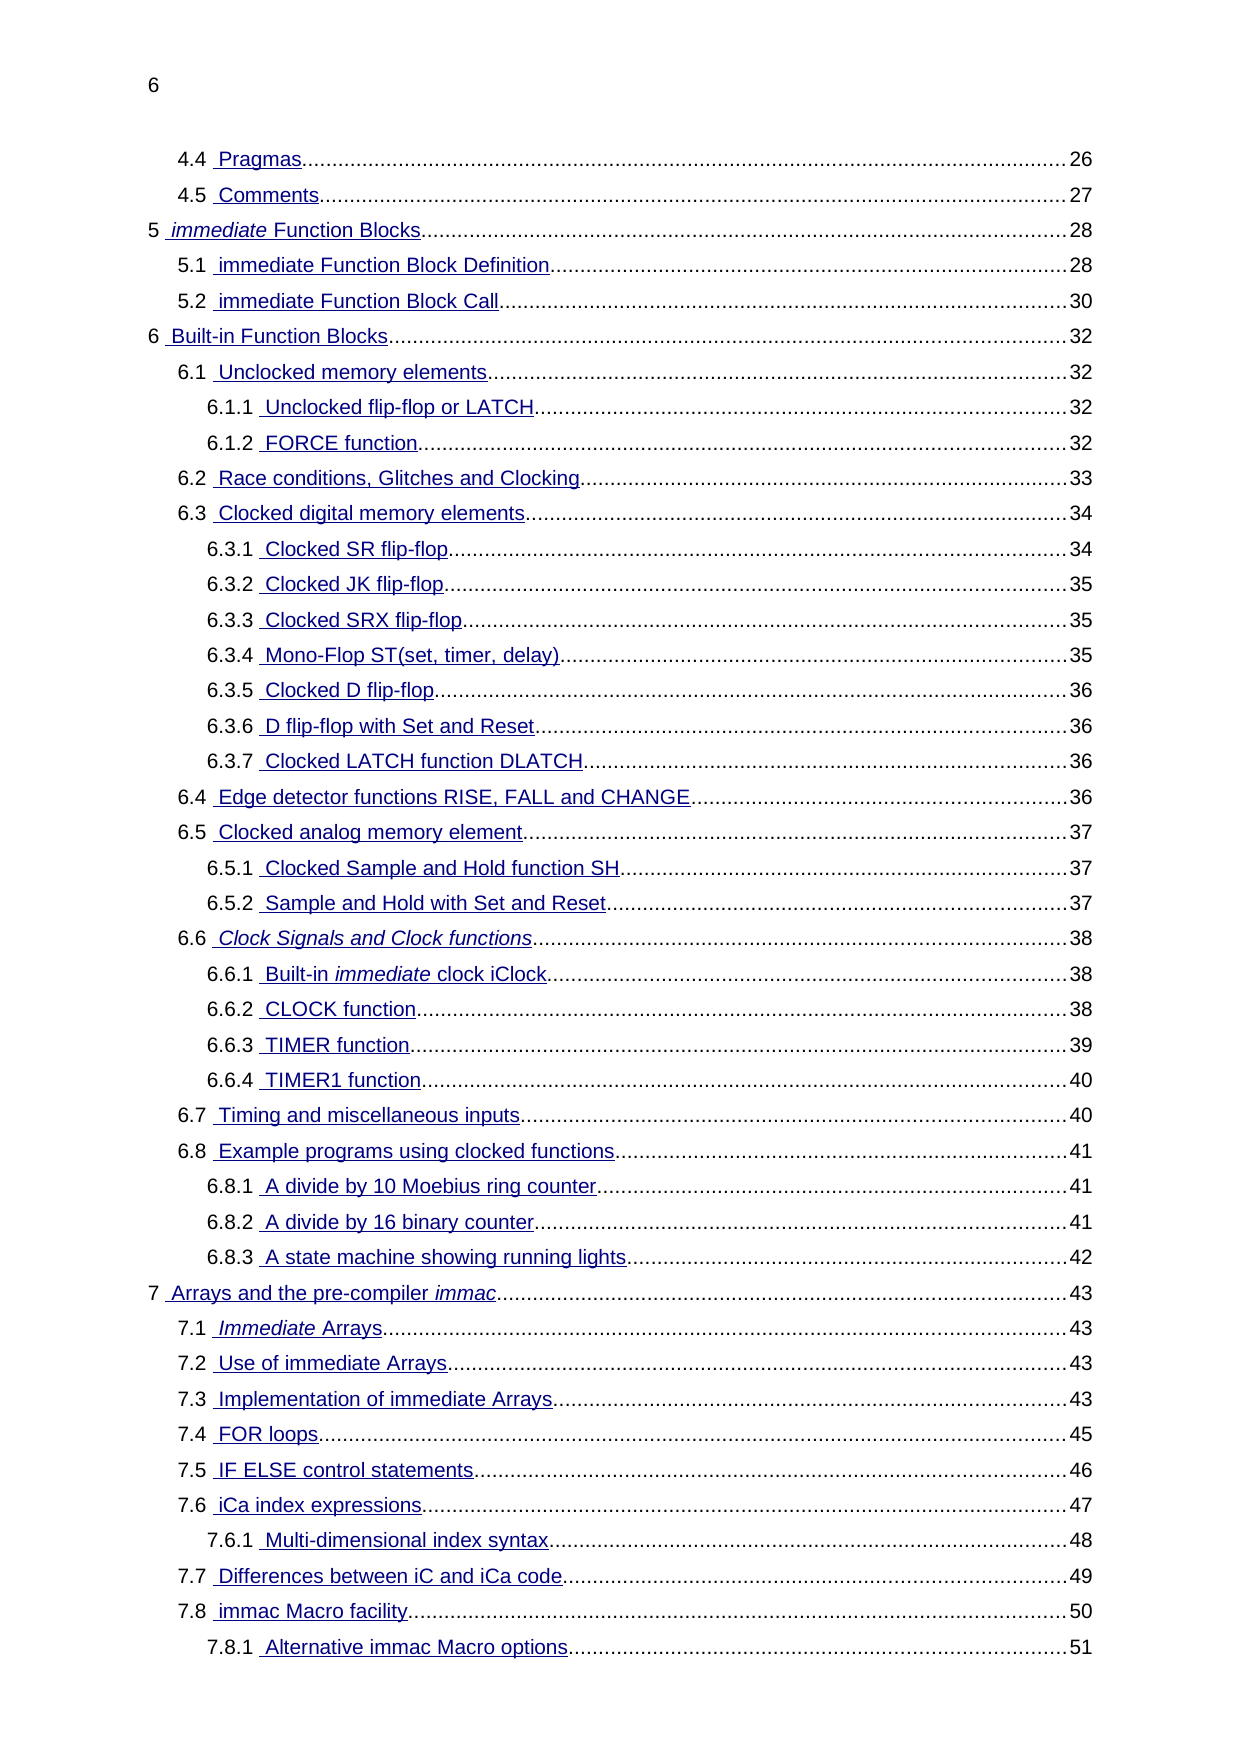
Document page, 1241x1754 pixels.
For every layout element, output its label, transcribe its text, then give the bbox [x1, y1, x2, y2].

text 6.2 Race conditions, Glitches and Clocking 33 [177, 466, 1092, 490]
text 6.3 Clocked digital memory elements 34 [177, 502, 1092, 526]
text 6.6.1 Built-in immediate clock iClock 38 [207, 962, 1092, 986]
text 6.1 Unclocked memory elements 32 [177, 360, 1092, 384]
text 7.1 Immediate Arrays 43 [177, 1316, 1092, 1340]
text 6.3.7 Clocked LATCH function DLATCH 36 [207, 750, 1092, 773]
text 6.8.1 A divide by 10 Moebius ring counter 41 [207, 1175, 1092, 1198]
text 6.8 Example programs using clocked functions 41 [177, 1139, 1092, 1163]
text 5.2 immediate Function Block Call 30 [177, 289, 1092, 313]
text 6.5.2 Sample and Hold with Set and Reset 37 [207, 891, 1092, 915]
text 6.3.3 Clocked SRX flip-flop 35 [207, 608, 1092, 632]
text 7.6 iCa index expressions 47 [177, 1493, 1092, 1517]
text 6.5.1 Clocked Sample and Hold function SH 37 [207, 856, 1092, 880]
text 6.6.4 TIMER1 function 40 [207, 1068, 1092, 1092]
text 6.3.4 Mono-Flop ST(set, timer, delay) 35 [207, 643, 1092, 667]
text 7 Arrays and the pre-compiler immac 43 [148, 1281, 1092, 1305]
text 6.1.1 Unclocked flip-flop or LATCH 32 [207, 396, 1092, 419]
text 4.5 Comments 27 [177, 183, 1092, 207]
text 7.2 Use of immediate Arrays 43 [177, 1352, 1092, 1376]
text 6.6.2 CLOCK function 38 [207, 998, 1092, 1021]
text 7.4 FOR loops 45 [177, 1423, 1092, 1446]
text 6.3.1 Clocked SR flip-flop 34 [207, 537, 1092, 561]
text 5 immediate Function Blocks 28 [148, 218, 1092, 242]
text 6.4 Edge detector functions RISE, FALL and CHANGE 36 [177, 785, 1092, 809]
text 6.3.5 Clocked D flip-flop 36 [207, 679, 1092, 703]
text 7.8 immac Macro facility 50 [177, 1600, 1092, 1623]
text 7.5 IF ELSE control statements 46 [177, 1458, 1092, 1482]
text 6 Built-in Function Blocks 32 [148, 325, 1092, 348]
text 7.6.1 Multi-dimensional index syntax 48 [207, 1529, 1092, 1553]
text 6.1.2 FORCE function 32 [207, 431, 1092, 455]
text 7.7 Differences between iC and iCa code 49 [177, 1564, 1092, 1588]
text 5.1 immediate Function Block Definition 28 [177, 254, 1092, 278]
text 6.8.3 A state machine showing running lights 42 [207, 1246, 1092, 1269]
text 6.6 Clock Signals and Clock functions 38 [177, 927, 1092, 951]
text 4.4 Pragmas 26 [177, 148, 1092, 171]
text 7.8.1 Alternative immac Macro options 51 [207, 1635, 1092, 1659]
text 6.3.6 D flip-flop with Set and Reset 36 [207, 714, 1092, 738]
text 6.3.2 Clocked JK flip-flop 35 [207, 573, 1092, 596]
text 7.3 Implementation of immediate Arrays 43 [177, 1387, 1092, 1411]
text 6.8.2 A divide by 16 binary counter 41 [207, 1210, 1092, 1234]
text 6.5 Clocked analog memory element 37 [177, 821, 1092, 844]
text 6.7 Timing and miscellaneous inputs 40 [177, 1104, 1092, 1128]
text 6.6.3 TIMER function 39 [207, 1033, 1092, 1057]
